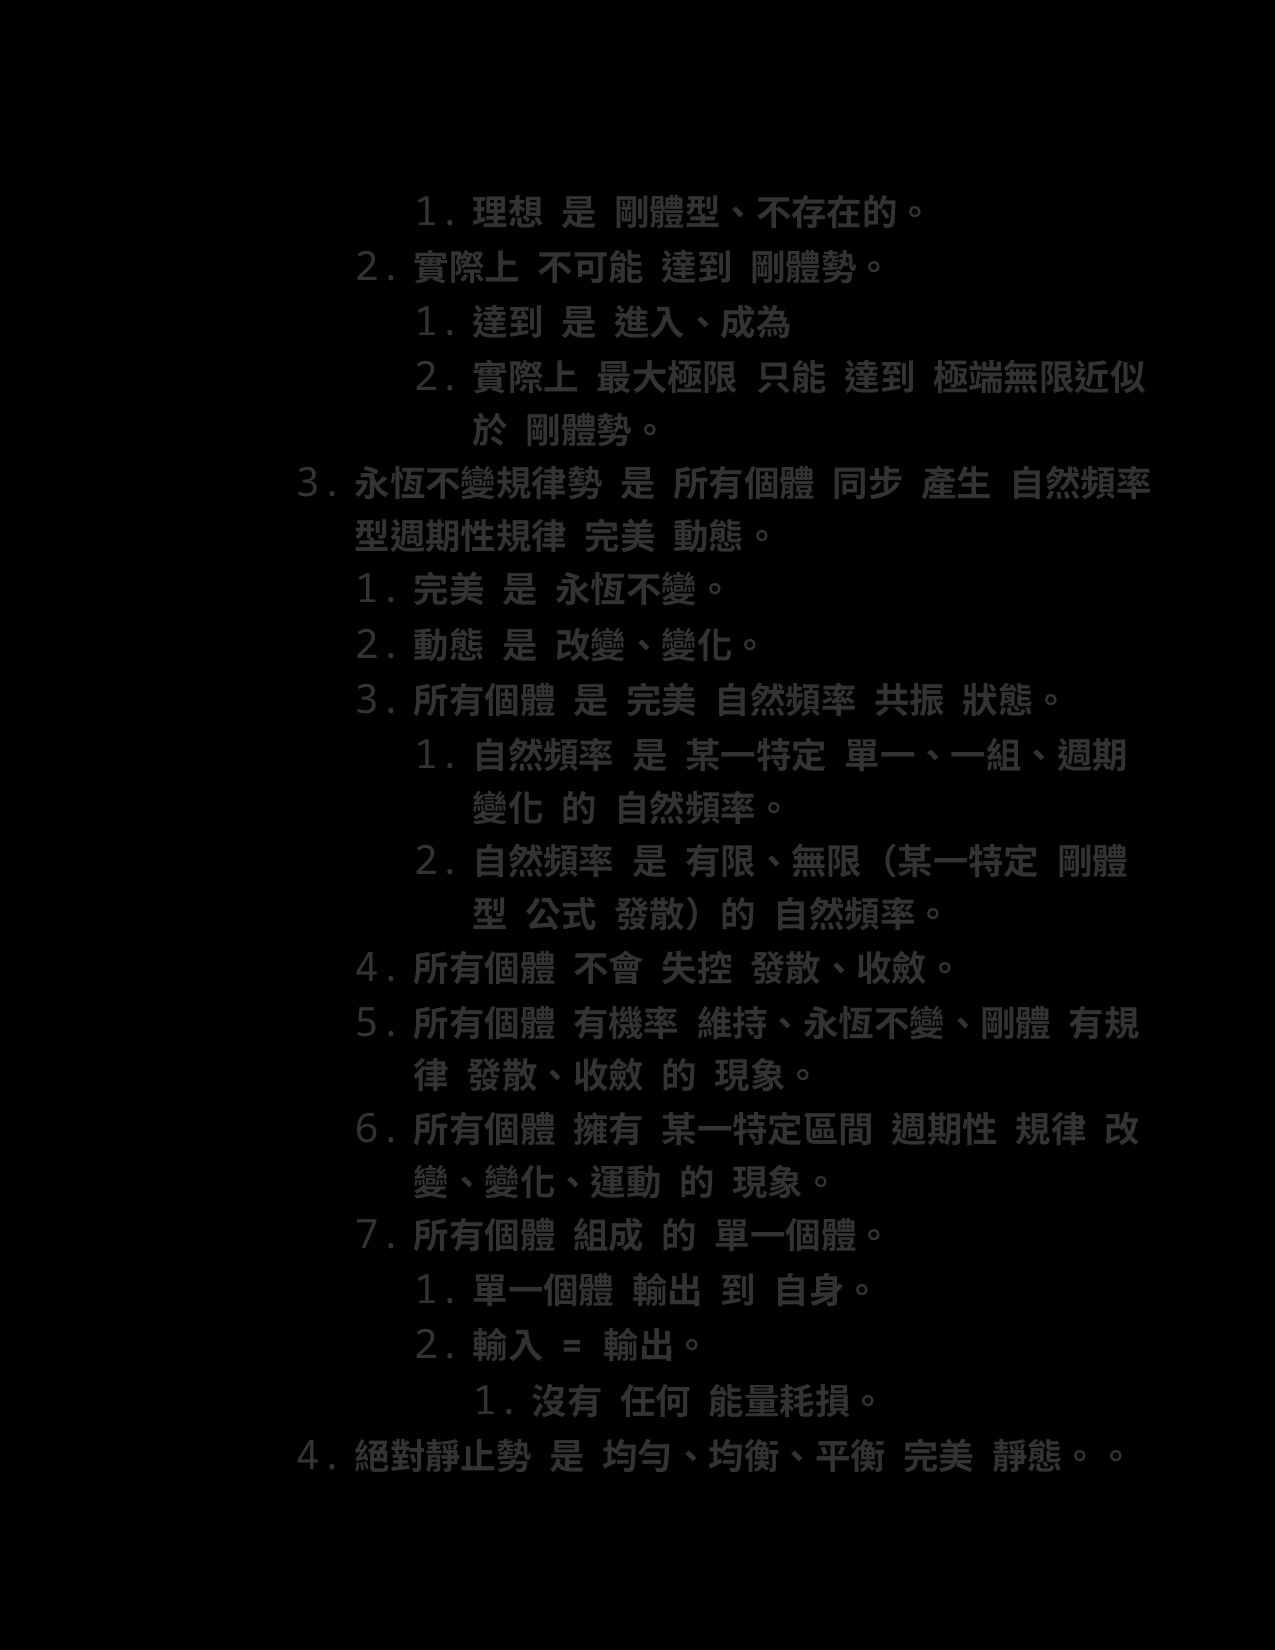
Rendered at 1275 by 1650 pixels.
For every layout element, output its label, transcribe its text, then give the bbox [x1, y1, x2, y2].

list 絕對靜止勢 是 均勻、均衡、平衡 完美 靜態。。 [295, 1426, 1157, 1481]
list 輸入 = 輸出。 [413, 1316, 1157, 1371]
list 實際上 最大極限 只能 達到 極端無限近似於 剛體勢。 [413, 347, 1157, 453]
list 自然頻率 是 有限、無限（某一特定 剛體型 公式 發散）的 自然頻率。 [413, 831, 1157, 938]
list 完美 是 永恆不變。 [354, 560, 1157, 615]
list 達到 是 進入、成為 [413, 292, 1157, 347]
list 自然頻率 是 某一特定 單一、一組、週期變化 的 自然頻率。 [413, 725, 1157, 831]
list 動態 是 改變、變化。 [354, 615, 1157, 670]
list 單一個體 輸出 到 自身。 [413, 1261, 1157, 1316]
list 實際上 不可能 達到 剛體勢。 [354, 237, 1157, 292]
list 所有個體 組成 的 單一個體。 [354, 1206, 1157, 1261]
list 永恆不變規律勢 是 所有個體 同步 產生 自然頻率型週期性規律 完美 動態。 [295, 453, 1157, 560]
list 所有個體 是 完美 自然頻率 共振 狀態。 [354, 670, 1157, 725]
list 沒有 任何 能量耗損。 [472, 1371, 1157, 1426]
list 所有個體 有機率 維持、永恆不變、剛體 有規律 發散、收斂 的 現象。 [354, 993, 1157, 1099]
list 所有個體 不會 失控 發散、收斂。 [354, 938, 1157, 993]
list 理想 是 剛體型、不存在的。 [413, 182, 1157, 237]
list 所有個體 擁有 某一特定區間 週期性 規律 改變、變化、運動 的 現象。 [354, 1099, 1157, 1206]
